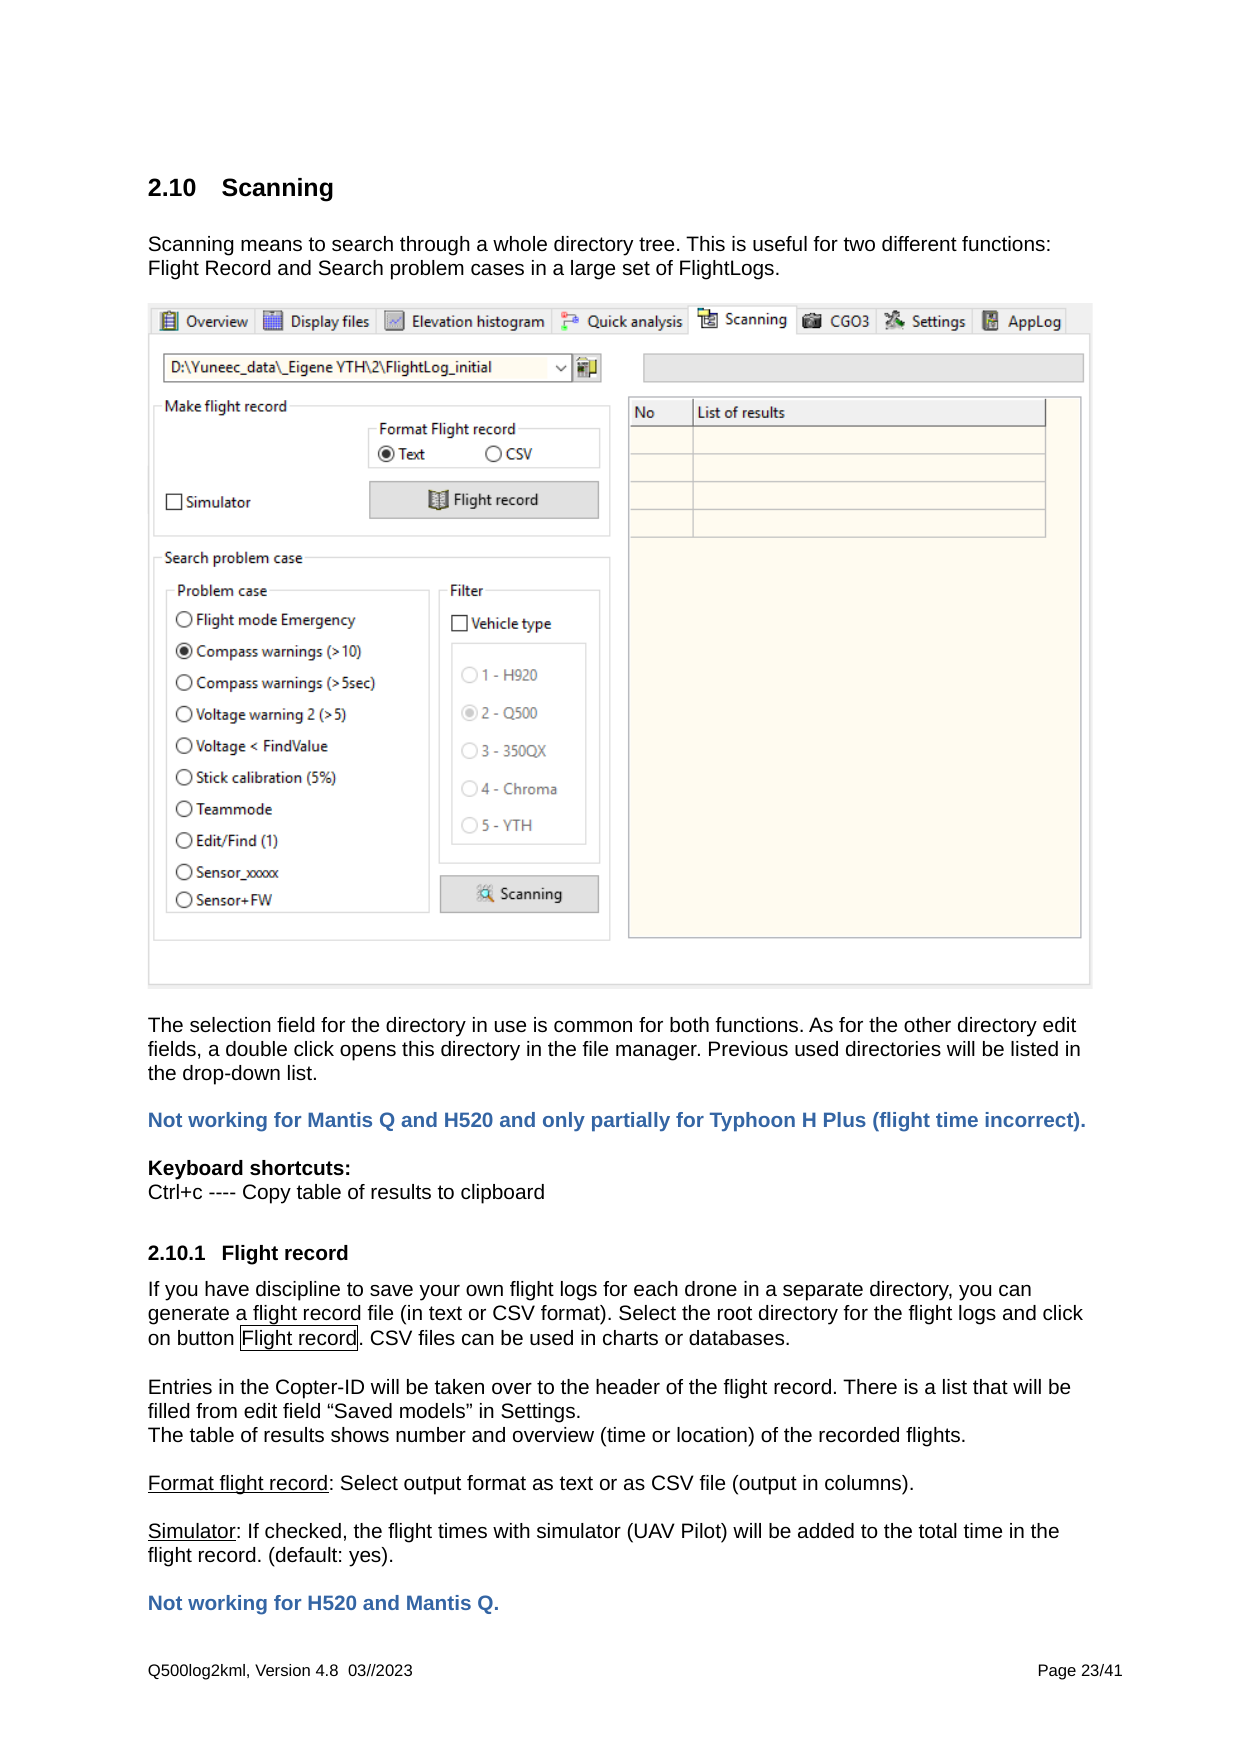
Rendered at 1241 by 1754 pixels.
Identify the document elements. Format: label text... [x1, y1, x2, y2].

text Not working for Mantis Q and H520 and only partially for Typhoon H Plus (flight time incorrect). [148, 1108, 1093, 1132]
text Ctrl+c ---- Copy table of results to clipboard [148, 1180, 1093, 1204]
text The table of results shows number and overview (time or location) of the recorded flights. [148, 1423, 1093, 1447]
text Keyboard shortcuts: [148, 1156, 1093, 1180]
text Scanning means to search through a whole directory tree. This is useful for two different functions: Flight Record and Search problem cases in a large set of FlightLogs. [148, 232, 1093, 279]
text If you have discipline to save your own flight logs for each drone in a separate directory, you can generate a flight record file (in text or CSV format). Select the root directory for the flight logs and click on button Flight record. CSV files can be used in charts or databases. [148, 1277, 1093, 1351]
text Format flight record: Select output format as text or as CSV file (output in columns). [148, 1471, 1093, 1495]
text The selection field for the directory in use is common for both functions. As for the other directory edit fields, a double click opens this directory in the file manager. Previous used directories will be listed in the drop-down list. [148, 1012, 1093, 1084]
text Not working for H520 and Mantis Q. [148, 1591, 1093, 1614]
text Entries in the Copter-ID will be taken over to the header of the flight record. There is a list that will be filled from edit field “Saved models” in Settings. [148, 1375, 1093, 1423]
picture [147, 303, 1093, 989]
text Simulator: If checked, the flight times with simulator (UAV Pilot) will be added to the total time in the flight record. (default: yes). [148, 1519, 1093, 1567]
subtitle Flight record [148, 1241, 1093, 1264]
subtitle Scanning [148, 173, 1093, 201]
